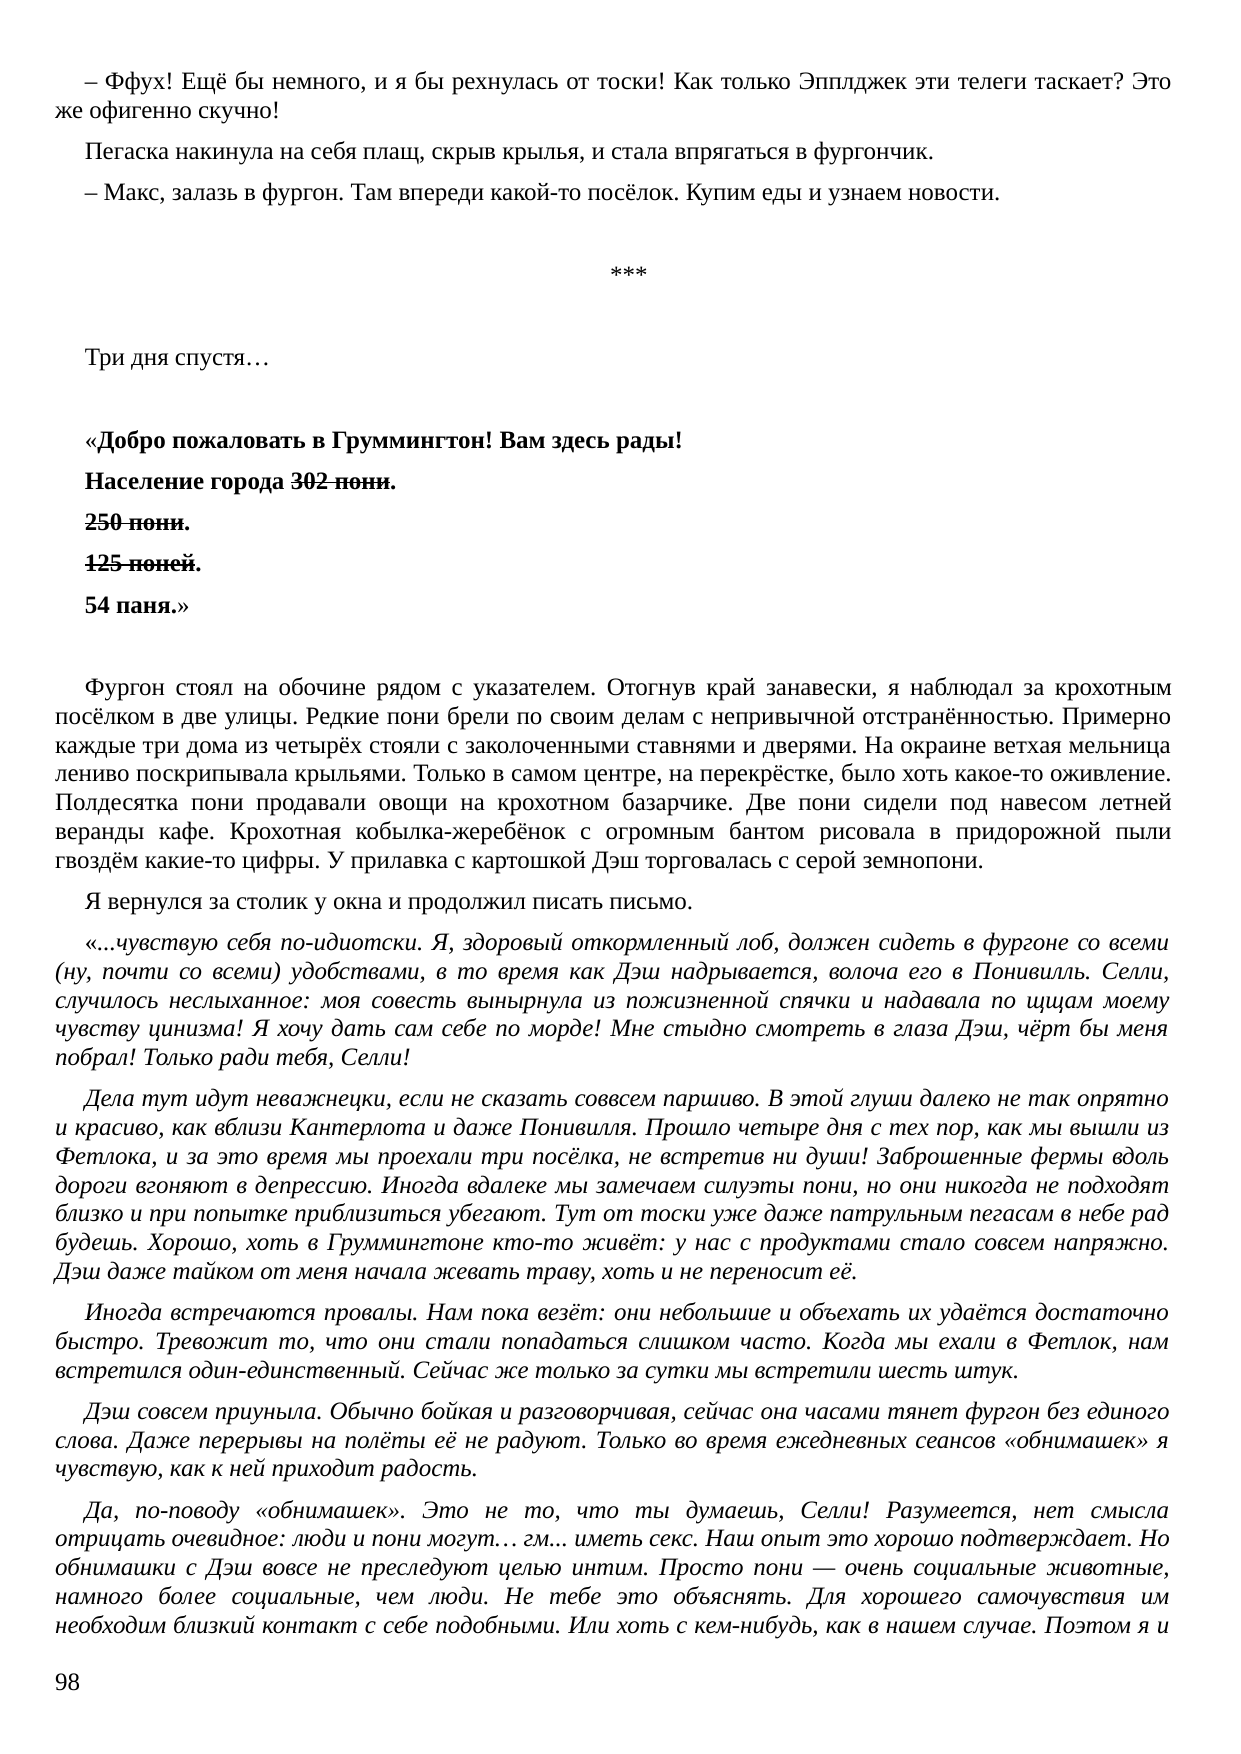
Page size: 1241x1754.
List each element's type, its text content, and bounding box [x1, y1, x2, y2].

text Да, по-поводу «обнимашек». Это не то, что ты думаешь, Селли! Разумеется, нет смысла отрицать очевидное: люди и пони могут… гм... иметь секс. Наш опыт это хорошо подтверждает. Но обнимашки с Дэш вовсе не преследуют целью интим. Просто пони — очень социальные животные, намного более социальные, чем люди. Не тебе это объяснять. Для хорошего самочувствия им необходим близкий контакт с себе подобными. Или хоть с кем-нибудь, как в нашем случае. Поэтом я и [55, 1495, 1173, 1638]
text 250 пони. [55, 507, 1173, 536]
text «Добро пожаловать в Груммингтон! Вам здесь рады! [55, 425, 1173, 453]
text – Макс, залазь в фургон. Там впереди какой-то посёлок. Купим еды и узнаем новости. [55, 177, 1173, 206]
text 54 паня.» [55, 590, 1173, 618]
text Я вернулся за столик у окна и продолжил писать письмо. [55, 886, 1173, 915]
text Население города 302 пони. [55, 466, 1173, 495]
text «...чувствую себя по-идиотски. Я, здоровый откормленный лоб, должен сидеть в фургоне со всеми (ну, почти со всеми) удобствами, в то время как Дэш надрывается, волоча его в Понивилль. Селли, случилось неслыханное: моя совесть вынырнула из пожизненной спячки и надавала по щщам моему чувству цинизма! Я хочу дать сам себе по морде! Мне стыдно смотреть в глаза Дэш, чёрт бы меня побрал! Только ради тебя, Селли! [55, 927, 1173, 1071]
text – Ффух! Ещё бы немного, и я бы рехнулась от тоски! Как только Эпплджек эти телеги таскает? Это же офигенно скучно! [55, 66, 1173, 123]
text Дела тут идут неважнецки, если не сказать соввсем паршиво. В этой глуши далеко не так опрятно и красиво, как вблизи Кантерлота и даже Понивилля. Прошло четыре дня с тех пор, как мы вышли из Фетлока, и за это время мы проехали три посёлка, не встретив ни души! Заброшенные фермы вдоль дороги вгоняют в депрессию. Иногда вдалеке мы замечаем силуэты пони, но они никогда не подходят близко и при попытке приблизиться убегают. Тут от тоски уже даже патрульным пегасам в небе рад будешь. Хорошо, хоть в Груммингтоне кто-то живёт: у нас с продуктами стало совсем напряжно. Дэш даже тайком от меня начала жевать траву, хоть и не переносит её. [55, 1083, 1173, 1285]
text Иногда встречаются провалы. Нам пока везёт: они небольшие и объехать их удаётся достаточно быстро. Тревожит то, что они стали попадаться слишком часто. Когда мы ехали в Фетлок, нам встретился один-единственный. Сейчас же только за сутки мы встретили шесть штук. [55, 1297, 1173, 1383]
text Пегаска накинула на себя плащ, скрыв крылья, и стала впрягаться в фургончик. [55, 136, 1173, 165]
text Три дня спустя… [55, 342, 1173, 371]
text Дэш совсем приуныла. Обычно бойкая и разговорчивая, сейчас она часами тянет фургон без единого слова. Даже перерывы на полёты её не радуют. Только во время ежедневных сеансов «обнимашек» я чувствую, как к ней приходит радость. [55, 1396, 1173, 1482]
text Фургон стоял на обочине рядом с указателем. Отогнув край занавески, я наблюдал за крохотным посёлком в две улицы. Редкие пони брели по своим делам с непривычной отстранённостью. Примерно каждые три дома из четырёх стояли с заколоченными ставнями и дверями. На окраине ветхая мельница лениво поскрипывала крыльями. Только в самом центре, на перекрёстке, было хоть какое-то оживление. Полдесятка пони продавали овощи на крохотном базарчике. Две пони сидели под навесом летней веранды кафе. Крохотная кобылка-жеребёнок с огромным бантом рисовала в придорожной пыли гвоздём какие-то цифры. У прилавка с картошкой Дэш торговалась с серой земнопони. [55, 672, 1173, 873]
text *** [55, 260, 1173, 288]
text 125 поней. [55, 548, 1173, 577]
